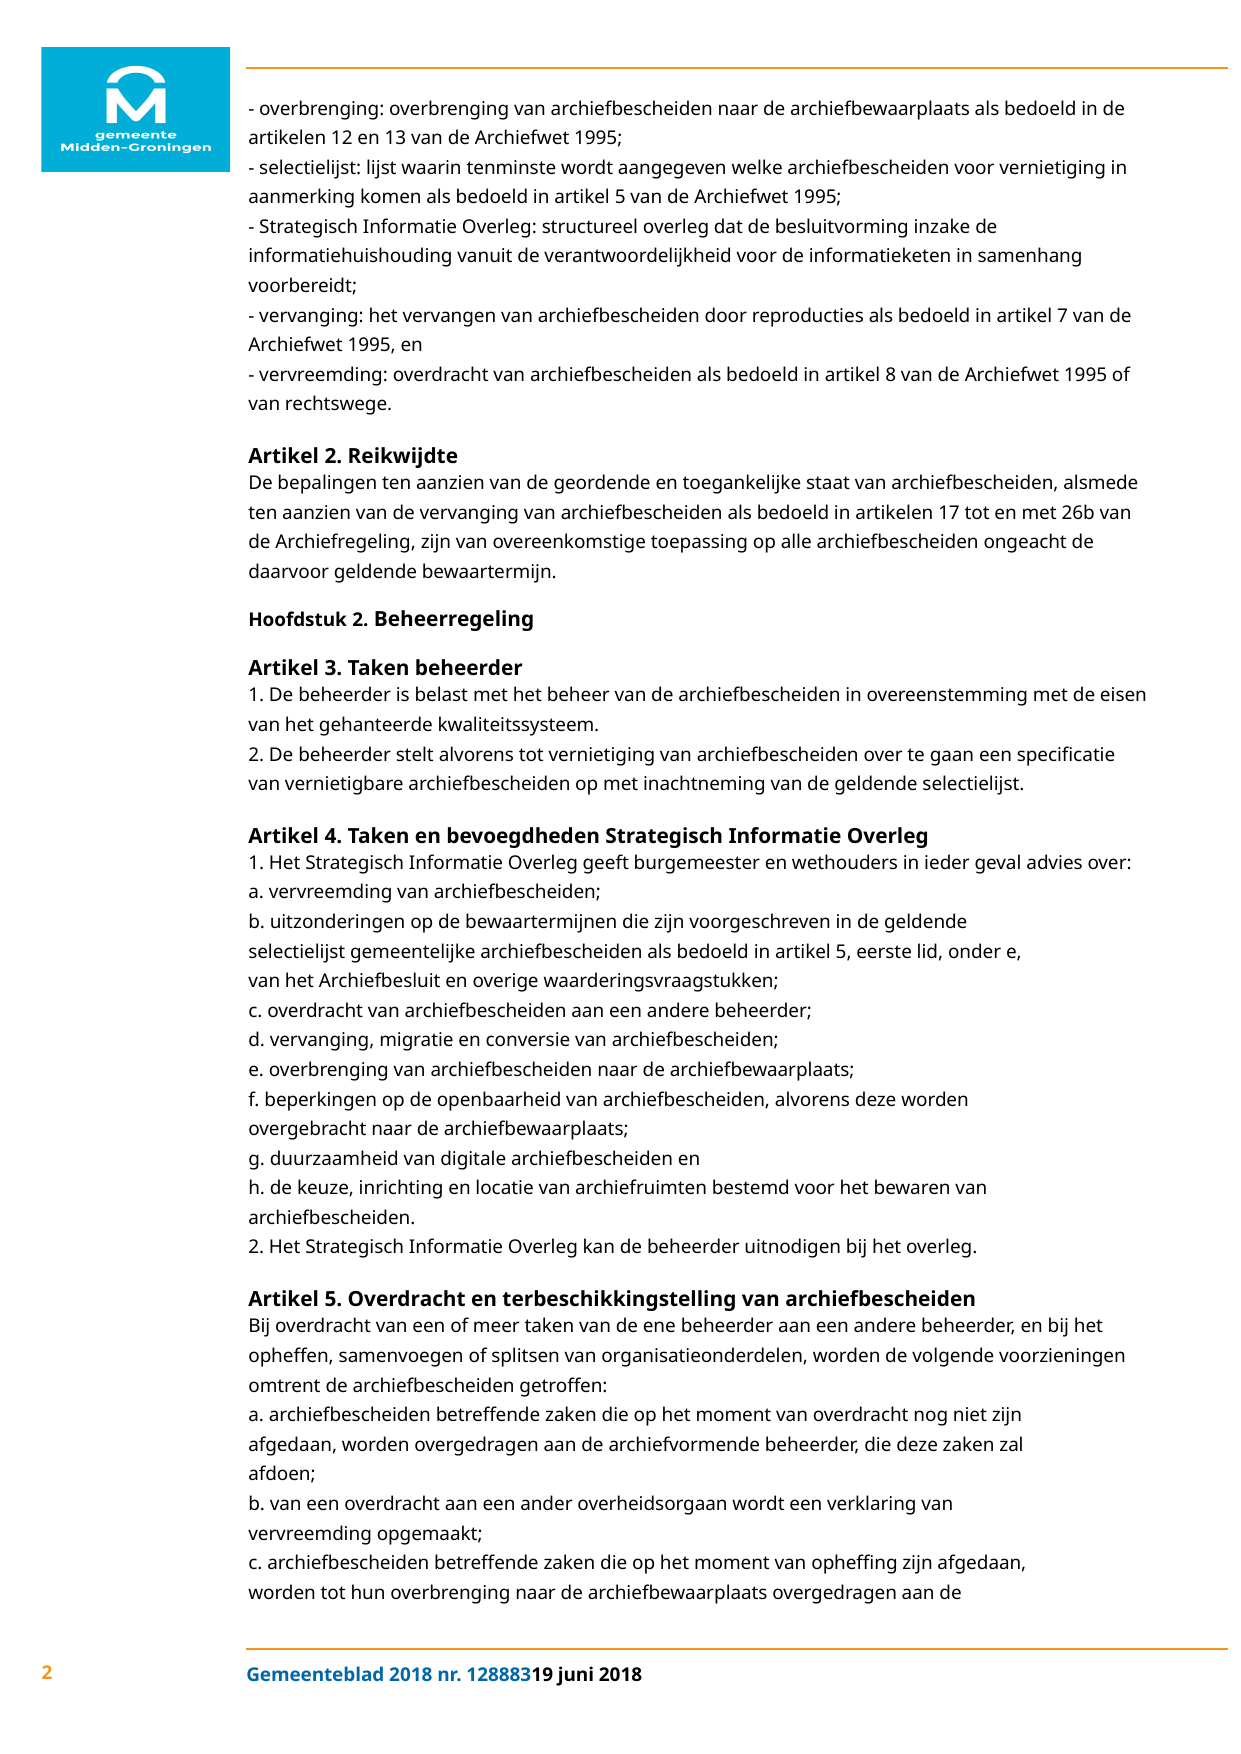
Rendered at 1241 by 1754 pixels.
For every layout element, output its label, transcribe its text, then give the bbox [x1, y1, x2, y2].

text Artikel 2. Reikwijdte [248, 441, 1152, 469]
text 2. De beheerder stelt alvorens tot vernietiging van archiefbescheiden over te gaan een specificatie van vernietigbare archiefbescheiden op met inachtneming van de geldende selectielijst. [248, 741, 1152, 796]
text Artikel 4. Taken en bevoegdheden Strategisch Informatie Overleg [248, 821, 1152, 849]
text overgebracht naar de archiefbewaarplaats; [248, 1115, 1152, 1141]
picture [184, 146, 190, 153]
text - selectielijst: lijst waarin tenminste wordt aangegeven welke archiefbescheiden voor vernietiging in aanmerking komen als bedoeld in artikel 5 van de Archiefwet 1995; [248, 154, 1152, 209]
text worden tot hun overbrenging naar de archiefbewaarplaats overgedragen aan de [248, 1579, 1152, 1604]
text 1. Het Strategisch Informatie Overleg geeft burgemeester en wethouders in ieder geval advies over: [248, 849, 1152, 875]
text van het Archiefbesluit en overige waarderingsvraagstukken; [248, 967, 1152, 993]
picture [108, 66, 164, 82]
text d. vervanging, migratie en conversie van archiefbescheiden; [248, 1027, 1152, 1052]
picture [107, 89, 165, 122]
text f. beperkingen op de openbaarheid van archiefbescheiden, alvorens deze worden [248, 1086, 1152, 1112]
text b. uitzonderingen op de bewaartermijnen die zijn voorgeschreven in de geldende [248, 908, 1152, 934]
text informatiehuishouding vanuit de verantwoordelijkheid voor de informatieketen in samenhang voorbereidt; [248, 243, 1152, 298]
text Artikel 3. Taken beheerder [248, 653, 1152, 682]
text a. vervreemding van archiefbescheiden; [248, 879, 1152, 904]
text vervreemding opgemaakt; [248, 1520, 1152, 1545]
text c. archiefbescheiden betreffende zaken die op het moment van opheffing zijn afgedaan, [248, 1549, 1152, 1575]
text a. archiefbescheiden betreffende zaken die op het moment van overdracht nog niet zijn [248, 1401, 1152, 1427]
text afgedaan, worden overgedragen aan de archiefvormende beheerder, die deze zaken zal [248, 1431, 1152, 1457]
text 1. De beheerder is belast met het beheer van de archiefbescheiden in overeenstemming met de eisen van het gehanteerde kwaliteitssysteem. [248, 682, 1152, 737]
text - vervanging: het vervangen van archiefbescheiden door reproducties als bedoeld in artikel 7 van de Archiefwet 1995, en [248, 302, 1152, 357]
text e. overbrenging van archiefbescheiden naar de archiefbewaarplaats; [248, 1056, 1152, 1082]
text g. duurzaamheid van digitale archiefbescheiden en [248, 1145, 1152, 1171]
text archiefbescheiden. [248, 1204, 1152, 1230]
text afdoen; [248, 1461, 1152, 1486]
text b. van een overdracht aan een ander overheidsorgaan wordt een verklaring van [248, 1490, 1152, 1516]
text h. de keuze, inrichting en locatie van archiefruimten bestemd voor het bewaren van [248, 1174, 1152, 1200]
text Hoofdstuk 2. Beheerregeling [248, 604, 1152, 632]
text - overbrenging: overbrenging van archiefbescheiden naar de archiefbewaarplaats als bedoeld in de artikelen 12 en 13 van de Archiefwet 1995; [248, 95, 1152, 150]
text Bij overdracht van een of meer taken van de ene beheerder aan een andere beheerder, en bij het opheffen, samenvoegen of splitsen van organisatieonderdelen, worden de volgende voorzieningen omtrent de archiefbescheiden getroffen: [248, 1313, 1152, 1397]
text Artikel 5. Overdracht en terbeschikkingstelling van archiefbescheiden [248, 1284, 1152, 1313]
text De bepalingen ten aanzien van de geordende en toegankelijke staat van archiefbescheiden, alsmede ten aanzien van de vervanging van archiefbescheiden als bedoeld in artikelen 17 tot en met 26b van de Archiefregeling, zijn van overeenkomstige toepassing op alle archiefbescheiden ongeacht de daarvoor geldende bewaartermijn. [248, 469, 1152, 584]
text 2. Het Strategisch Informatie Overleg kan de beheerder uitnodigen bij het overleg. [248, 1234, 1152, 1259]
text - vervreemding: overdracht van archiefbescheiden als bedoeld in artikel 8 van de Archiefwet 1995 of van rechtswege. [248, 361, 1152, 416]
text c. overdracht van archiefbescheiden aan een andere beheerder; [248, 997, 1152, 1023]
text - Strategisch Informatie Overleg: structureel overleg dat de besluitvorming inzake de [248, 213, 1152, 239]
text selectielijst gemeentelijke archiefbescheiden als bedoeld in artikel 5, eerste lid, onder e, [248, 938, 1152, 964]
